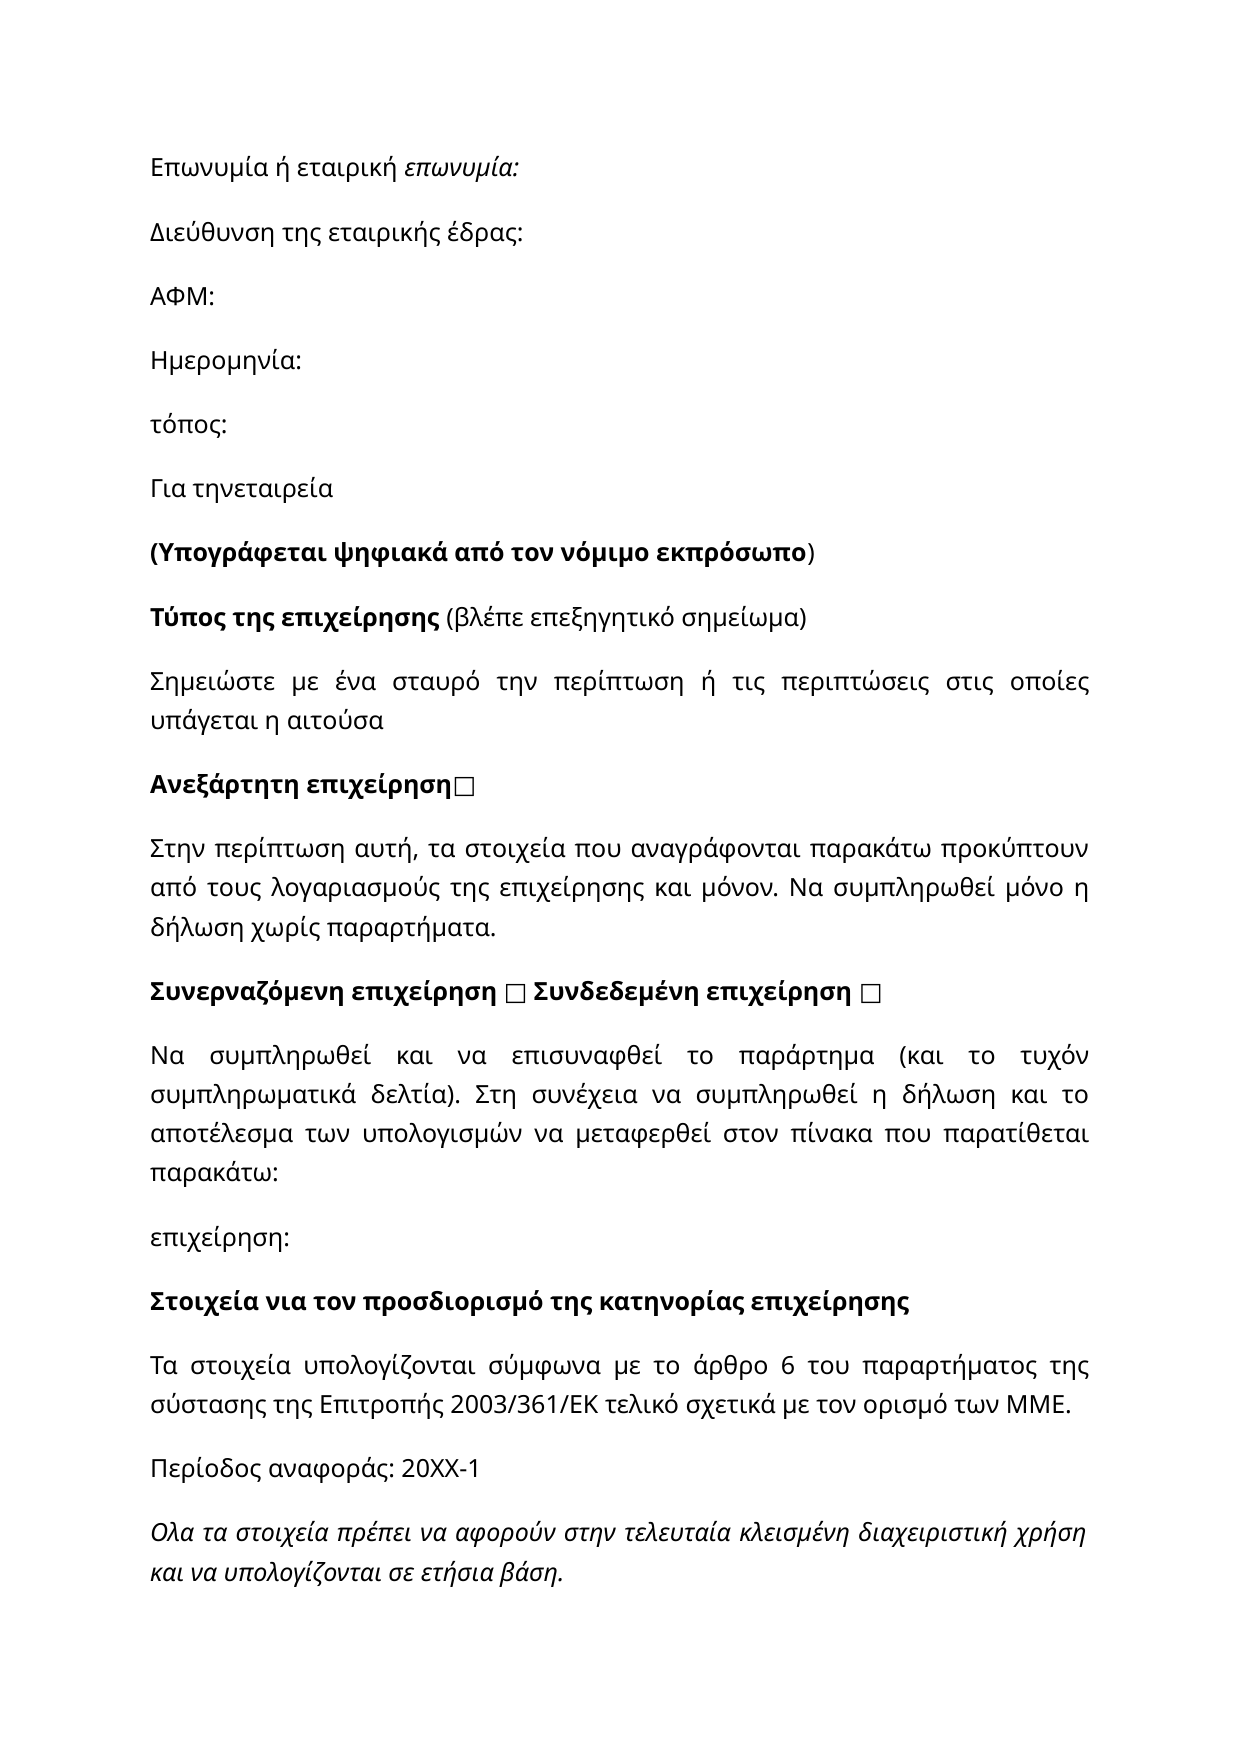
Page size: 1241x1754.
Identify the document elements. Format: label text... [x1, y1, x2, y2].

text (Υπογράφεται ψηφιακά από τον νόμιμο εκπρόσωπο) [150, 535, 1090, 569]
text Διεύθυνση της εταιρικής έδρας: [150, 214, 1090, 248]
text Στοιχεία νια τον προσδιορισμό της κατηνορίας επιχείρησης [150, 1283, 1090, 1317]
text Να συμπληρωθεί και να επισυναφθεί το παράρτημα (και το τυχόν συμπληρωματικά δελτία). Στη συνέχεια να συμπληρωθεί η δήλωση και το αποτέλεσμα των υπολογισμών να μεταφερθεί στον πίνακα που παρατίθεται παρακάτω: [150, 1037, 1090, 1189]
text Επωνυμία ή εταιρική επωνυμία: [150, 150, 1090, 184]
text Ανεξάρτητη επιχείρηση□ [150, 767, 1090, 801]
text Ημερομηνία: [150, 342, 1090, 377]
text Για τηνεταιρεία [150, 471, 1090, 505]
text ΑΦΜ: [150, 278, 1090, 312]
text τόπος: [150, 407, 1090, 441]
text Τα στοιχεία υπολογίζονται σύμφωνα με το άρθρο 6 του παραρτήματος της σύστασης της Επιτροπής 2003/361/ΕΚ τελικό σχετικά με τον ορισμό των ΜΜΕ. [150, 1347, 1090, 1421]
text Τύπος της επιχείρησης (βλέπε επεξηγητικό σημείωμα) [150, 599, 1090, 633]
text Σημειώστε με ένα σταυρό την περίπτωση ή τις περιπτώσεις στις οποίες υπάγεται η αιτούσα [150, 663, 1090, 737]
text Περίοδος αναφοράς: 20XX-1 [150, 1451, 1090, 1485]
text επιχείρηση: [150, 1219, 1090, 1253]
text Συνερναζόμενη επιχείρηση □ Συνδεδεμένη επιχείρηση □ [150, 973, 1090, 1007]
text Στην περίπτωση αυτή, τα στοιχεία που αναγράφονται παρακάτω προκύπτουν από τους λογαριασμούς της επιχείρησης και μόνον. Να συμπληρωθεί μόνο η δήλωση χωρίς παραρτήματα. [150, 831, 1090, 943]
text Ολα τα στοιχεία πρέπει να αφορούν στην τελευταία κλεισμένη διαχειριστική χρήση και να υπολογίζονται σε ετήσια βάση. [150, 1515, 1090, 1588]
